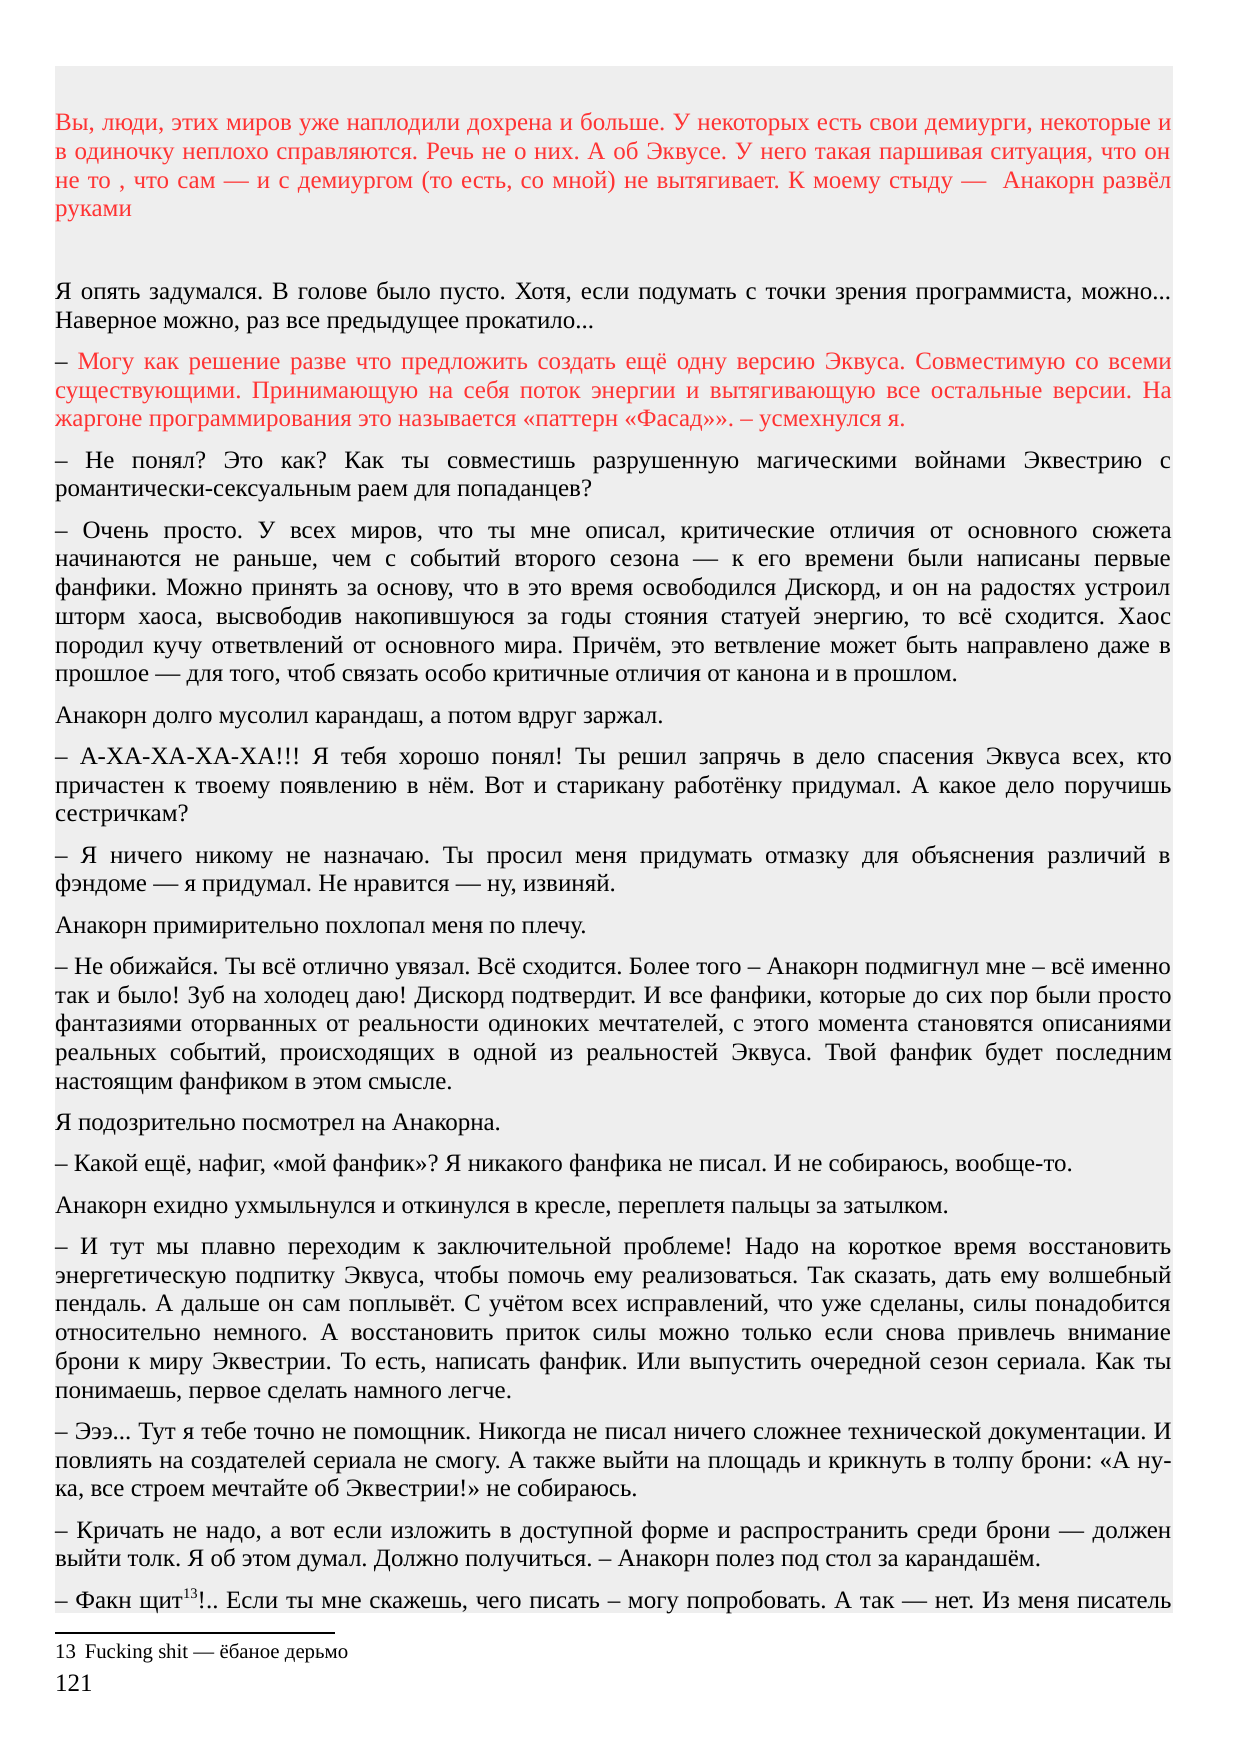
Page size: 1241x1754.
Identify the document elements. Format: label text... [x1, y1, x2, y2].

text – Какой ещё, нафиг, «мой фанфик»? Я никакого фанфика не писал. И не собираюсь, вообще-то. [55, 1148, 1173, 1177]
text Анакорн примирительно похлопал меня по плечу. [55, 910, 1173, 938]
text Fucking shit — ёбаное дерьмо [55, 1639, 1173, 1663]
text Вы, люди, этих миров уже наплодили дохрена и больше. У некоторых есть свои демиурги, некоторые и в одиночку неплохо справляются. Речь не о них. А об Эквусе. У него такая паршивая ситуация, что он не то , что сам — и с демиургом (то есть, со мной) не вытягивает. К моему стыду — Анакорн развёл руками [55, 107, 1173, 222]
text – Эээ... Тут я тебе точно не помощник. Никогда не писал ничего сложнее технической документации. И повлиять на создателей сериала не смогу. А также выйти на площадь и крикнуть в толпу брони: «А ну-ка, все строем мечтайте об Эквестрии!» не собираюсь. [55, 1416, 1173, 1502]
text Анакорн долго мусолил карандаш, а потом вдруг заржал. [55, 700, 1173, 728]
text – Очень просто. У всех миров, что ты мне описал, критические отличия от основного сюжета начинаются не раньше, чем с событий второго сезона — к его времени были написаны первые фанфики. Можно принять за основу, что в это время освободился Дискорд, и он на радостях устроил шторм хаоса, высвободив накопившуюся за годы стояния статуей энергию, то всё сходится. Хаос породил кучу ответвлений от основного мира. Причём, это ветвление может быть направлено даже в прошлое — для того, чтоб связать особо критичные отличия от канона и в прошлом. [55, 515, 1173, 687]
text – Факн щит!.. Если ты мне скажешь, чего писать – могу попробовать. А так — нет. Из меня писатель [55, 1585, 1173, 1613]
text Я подозрительно посмотрел на Анакорна. [55, 1107, 1173, 1136]
text Анакорн ехидно ухмыльнулся и откинулся в кресле, переплетя пальцы за затылком. [55, 1190, 1173, 1218]
text – И тут мы плавно переходим к заключительной проблеме! Надо на короткое время восстановить энергетическую подпитку Эквуса, чтобы помочь ему реализоваться. Так сказать, дать ему волшебный пендаль. А дальше он сам поплывёт. С учётом всех исправлений, что уже сделаны, силы понадобится относительно немного. А восстановить приток силы можно только если снова привлечь внимание брони к миру Эквестрии. То есть, написать фанфик. Или выпустить очередной сезон сериала. Как ты понимаешь, первое сделать намного легче. [55, 1231, 1173, 1403]
text – Кричать не надо, а вот если изложить в доступной форме и распространить среди брони — должен выйти толк. Я об этом думал. Должно получиться. – Анакорн полез под стол за карандашём. [55, 1515, 1173, 1572]
text – Не понял? Это как? Как ты совместишь разрушенную магическими войнами Эквестрию с романтически-сексуальным раем для попаданцев? [55, 445, 1173, 502]
text – Могу как решение разве что предложить создать ещё одну версию Эквуса. Совместимую со всеми существующими. Принимающую на себя поток энергии и вытягивающую все остальные версии. На жаргоне программирования это называется «паттерн «Фасад»». – усмехнулся я. [55, 346, 1173, 432]
text – Я ничего никому не назначаю. Ты просил меня придумать отмазку для объяснения различий в фэндоме — я придумал. Не нравится — ну, извиняй. [55, 840, 1173, 897]
text Я опять задумался. В голове было пусто. Хотя, если подумать с точки зрения программиста, можно... Наверное можно, раз все предыдущее прокатило... [55, 276, 1173, 333]
text – А-ХА-ХА-ХА-ХА!!! Я тебя хорошо понял! Ты решил запрячь в дело спасения Эквуса всех, кто причастен к твоему появлению в нём. Вот и старикану работёнку придумал. А какое дело поручишь сестричкам? [55, 741, 1173, 827]
text – Не обижайся. Ты всё отлично увязал. Всё сходится. Более того – Анакорн подмигнул мне – всё именно так и было! Зуб на холодец даю! Дискорд подтвердит. И все фанфики, которые до сих пор были просто фантазиями оторванных от реальности одиноких мечтателей, с этого момента становятся описаниями реальных событий, происходящих в одной из реальностей Эквуса. Твой фанфик будет последним настоящим фанфиком в этом смысле. [55, 951, 1173, 1095]
